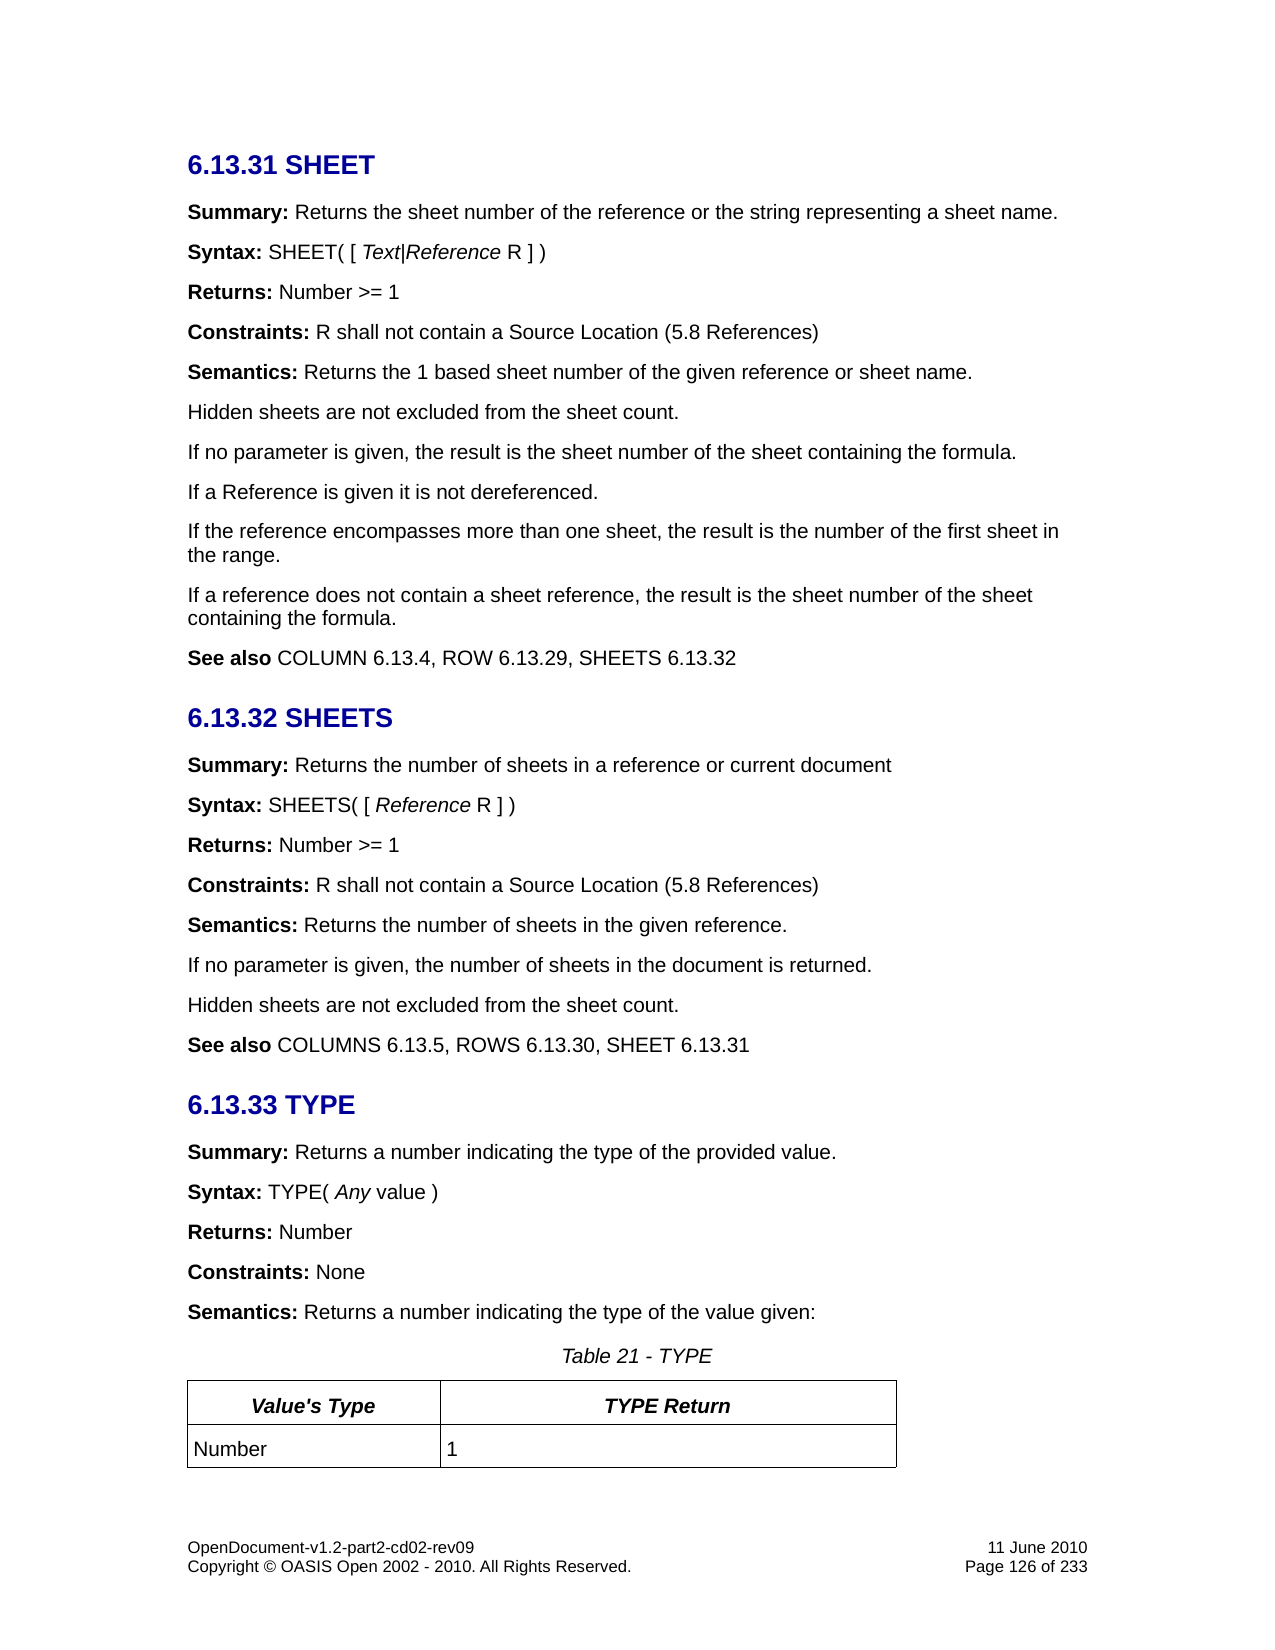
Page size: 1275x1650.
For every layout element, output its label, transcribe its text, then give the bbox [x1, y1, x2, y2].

text Hidden sheets are not excluded from the sheet count. [187, 401, 1088, 424]
text Constraints: None [187, 1261, 1088, 1284]
subtitle SHEET [187, 150, 1088, 180]
text Constraints: R shall not contain a Source Location (5.8 References) [187, 321, 1088, 344]
text Returns: Number [187, 1221, 1088, 1244]
text Summary: Returns a number indicating the type of the provided value. [187, 1141, 1088, 1164]
table_header Value's Type [188, 1381, 440, 1423]
text Semantics: Returns the number of sheets in the given reference. [187, 914, 1088, 937]
text If the reference encompasses more than one sheet, the result is the number of the first sheet in the range. [187, 520, 1088, 567]
table_cell 1 [441, 1425, 896, 1467]
table_cell Number [188, 1425, 440, 1467]
text Syntax: TYPE( Any value ) [187, 1181, 1088, 1204]
text Syntax: SHEET( [ Text|Reference R ] ) [187, 241, 1088, 264]
text Summary: Returns the number of sheets in a reference or current document [187, 754, 1088, 777]
text Summary: Returns the sheet number of the reference or the string representing a sheet name. [187, 201, 1088, 224]
text If a reference does not contain a sheet reference, the result is the sheet number of the sheet containing the formula. [187, 583, 1088, 630]
text Returns: Number >= 1 [187, 834, 1088, 857]
text Returns: Number >= 1 [187, 281, 1088, 304]
text If a Reference is given it is not dereferenced. [187, 480, 1088, 503]
text Hidden sheets are not excluded from the sheet count. [187, 993, 1088, 1017]
text If no parameter is given, the number of sheets in the document is returned. [187, 953, 1088, 977]
subtitle TYPE [187, 1090, 1088, 1120]
text Semantics: Returns a number indicating the type of the value given: [187, 1301, 1088, 1324]
text Constraints: R shall not contain a Source Location (5.8 References) [187, 874, 1088, 897]
text Semantics: Returns the 1 based sheet number of the given reference or sheet name. [187, 361, 1088, 384]
text See also COLUMNS 6.13.5, ROWS 6.13.30, SHEET 6.13.31 [187, 1033, 1088, 1057]
text See also COLUMN 6.13.4, ROW 6.13.29, SHEETS 6.13.32 [187, 646, 1088, 670]
text If no parameter is given, the result is the sheet number of the sheet containing the formula. [187, 440, 1088, 464]
subtitle SHEETS [187, 703, 1088, 733]
text Table 21 - TYPE [187, 1344, 1088, 1368]
table_header TYPE Return [441, 1381, 896, 1423]
text Syntax: SHEETS( [ Reference R ] ) [187, 794, 1088, 817]
